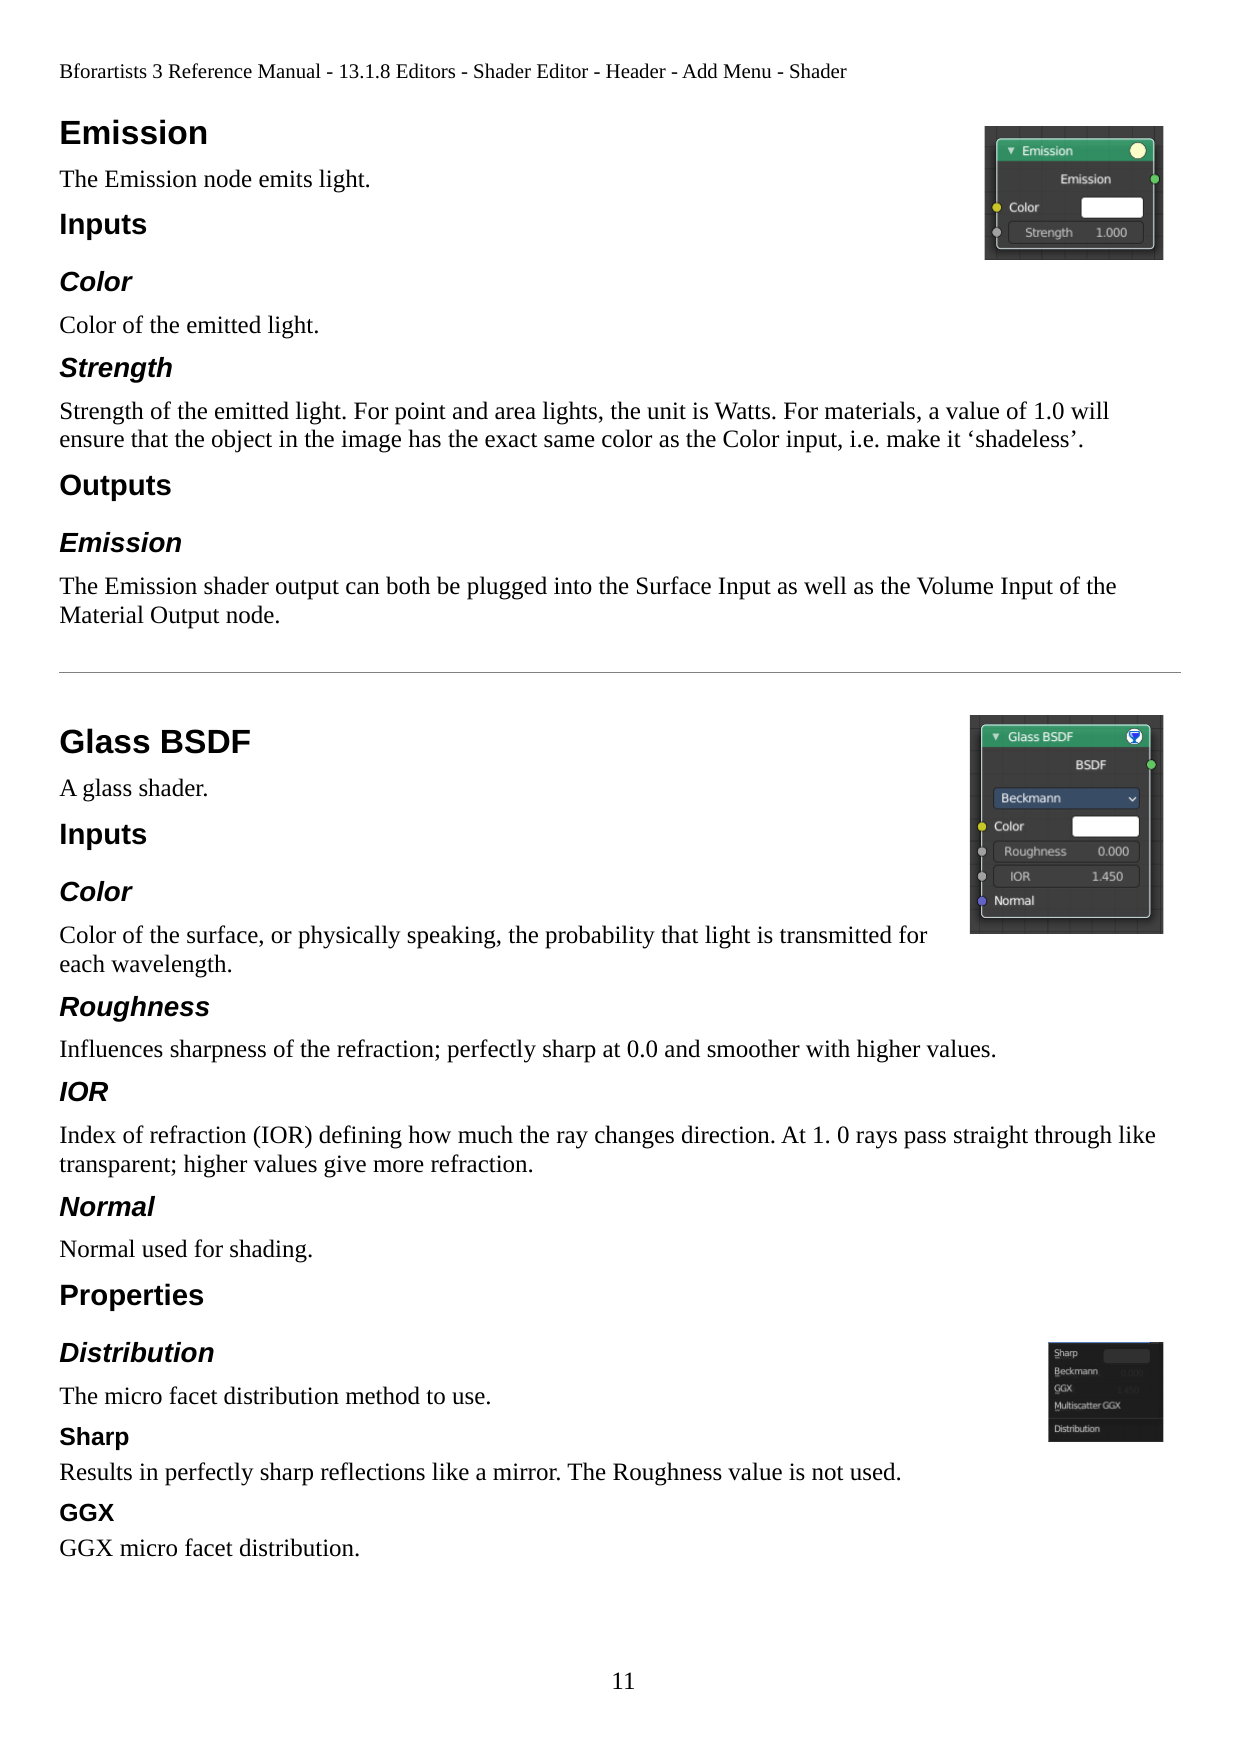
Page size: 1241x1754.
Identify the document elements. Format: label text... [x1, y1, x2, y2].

text The micro facet distribution method to use. [59, 1381, 1048, 1409]
subtitle Distribution [59, 1336, 1181, 1368]
text A glass shader. [59, 773, 969, 802]
subtitle GGX [59, 1498, 1181, 1527]
text Influences sharpness of the refraction; perfectly sharp at 0.0 and smoother with higher values. [59, 1034, 1181, 1063]
text GGX micro facet distribution. [59, 1533, 1181, 1562]
subtitle Color [59, 266, 1181, 298]
text Normal used for shading. [59, 1234, 1181, 1263]
text The Emission node emits light. [59, 164, 984, 192]
subtitle Glass BSDF [59, 722, 969, 761]
text Color of the emitted light. [59, 310, 1181, 339]
picture [969, 715, 1164, 934]
text Results in perfectly sharp reflections like a mirror. The Roughness value is not used. [59, 1457, 1181, 1486]
subtitle Roughness [59, 990, 1181, 1022]
subtitle [1164, 876, 1181, 907]
picture [1048, 1342, 1164, 1442]
subtitle Inputs [59, 207, 984, 241]
subtitle [1164, 817, 1181, 851]
text The Emission shader output can both be plugged into the Surface Input as well as the Volume Input of the Material Output node. [59, 571, 1181, 628]
subtitle Inputs [59, 817, 969, 851]
subtitle Emission [59, 113, 1181, 151]
subtitle Sharp [59, 1422, 1181, 1451]
text Index of refraction (IOR) defining how much the ray changes direction. At 1. 0 rays pass straight through like transparent; higher values give more refraction. [59, 1120, 1181, 1177]
subtitle Properties [59, 1278, 1181, 1311]
picture [984, 126, 1164, 260]
subtitle Emission [59, 527, 1181, 558]
subtitle Normal [59, 1190, 1181, 1222]
subtitle Color [59, 876, 969, 907]
subtitle IOR [59, 1076, 1181, 1107]
text Strength of the emitted light. For point and area lights, the unit is Watts. For materials, a value of 1.0 will ensure that the object in the image has the exact same color as the Color input, i.e. make it ‘shadeless’. [59, 396, 1181, 453]
subtitle Outputs [59, 468, 1181, 502]
subtitle Strength [59, 351, 1181, 383]
text [1164, 773, 1181, 802]
subtitle [1164, 207, 1181, 241]
text Color of the surface, or physically speaking, the probability that light is transmitted for each wavelength. [59, 920, 1181, 977]
subtitle [1164, 722, 1181, 761]
